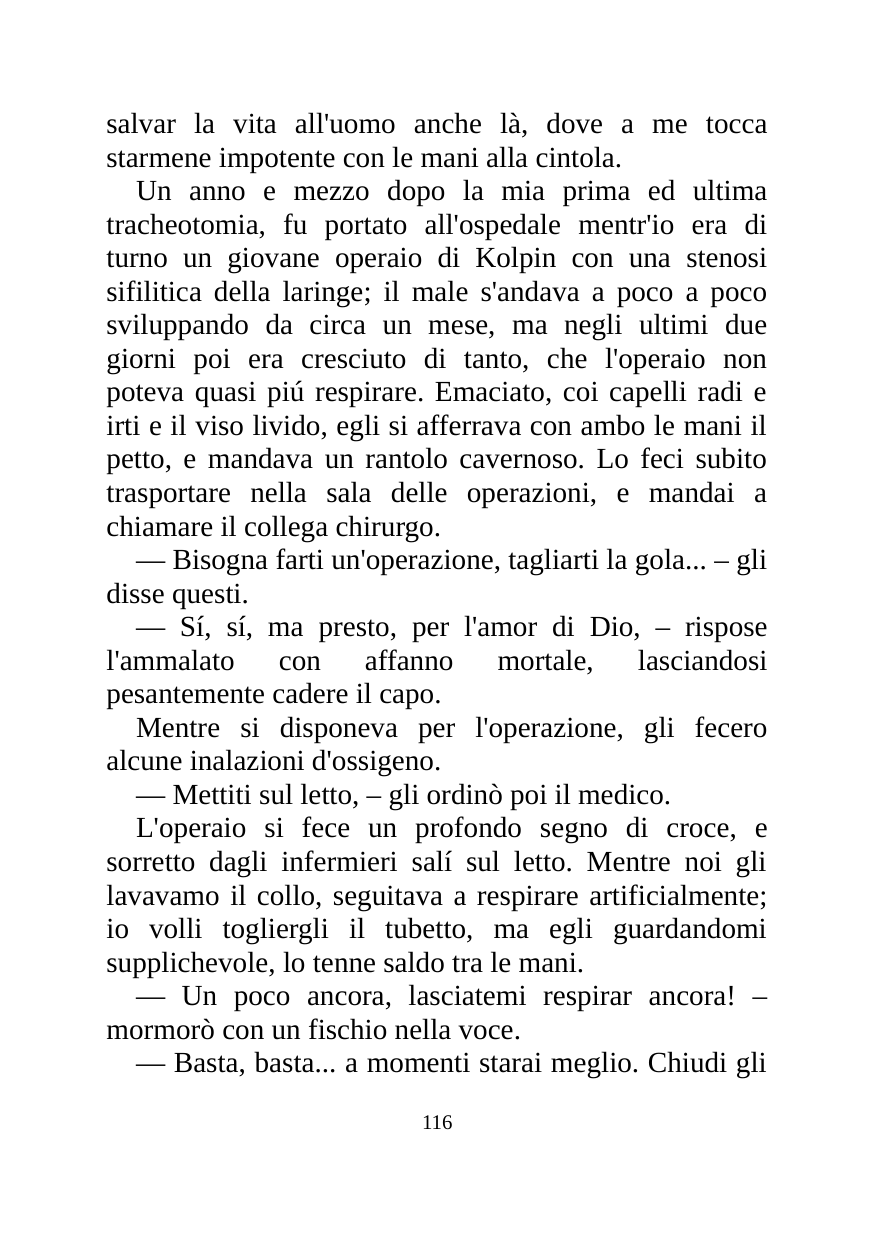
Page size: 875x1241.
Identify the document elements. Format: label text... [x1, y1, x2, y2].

text — Un poco ancora, lasciatemi respirar ancora! – mormorò con un fischio nella voce. [106, 978, 768, 1045]
text — Sí, sí, ma presto, per l'amor di Dio, – rispose l'ammalato con affanno mortale, lasciandosi pesantemente cadere il capo. [106, 609, 768, 710]
text L'operaio si fece un profondo segno di croce, e sorretto dagli infermieri salí sul letto. Mentre noi gli lavavamo il collo, seguitava a respirare artificialmente; io volli togliergli il tubetto, ma egli guardandomi supplichevole, lo tenne saldo tra le mani. [106, 811, 768, 978]
text Mentre si disponeva per l'operazione, gli fecero alcune inalazioni d'ossigeno. [106, 710, 768, 777]
text Un anno e mezzo dopo la mia prima ed ultima tracheotomia, fu portato all'ospedale mentr'io era di turno un giovane operaio di Kolpin con una stenosi sifilitica della laringe; il male s'andava a poco a poco sviluppando da circa un mese, ma negli ultimi due giorni poi era cresciuto di tanto, che l'operaio non poteva quasi piú respirare. Emaciato, coi capelli radi e irti e il viso livido, egli si afferrava con ambo le mani il petto, e mandava un rantolo cavernoso. Lo feci subito trasportare nella sala delle operazioni, e mandai a chiamare il collega chirurgo. [106, 173, 768, 542]
text — Mettiti sul letto, – gli ordinò poi il medico. [106, 777, 768, 811]
text — Bisogna farti un'operazione, tagliarti la gola... – gli disse questi. [106, 542, 768, 609]
text salvar la vita all'uomo anche là, dove a me tocca starmene impotente con le mani alla cintola. [106, 106, 768, 173]
text — Basta, basta... a momenti starai meglio. Chiudi gli [106, 1045, 768, 1079]
